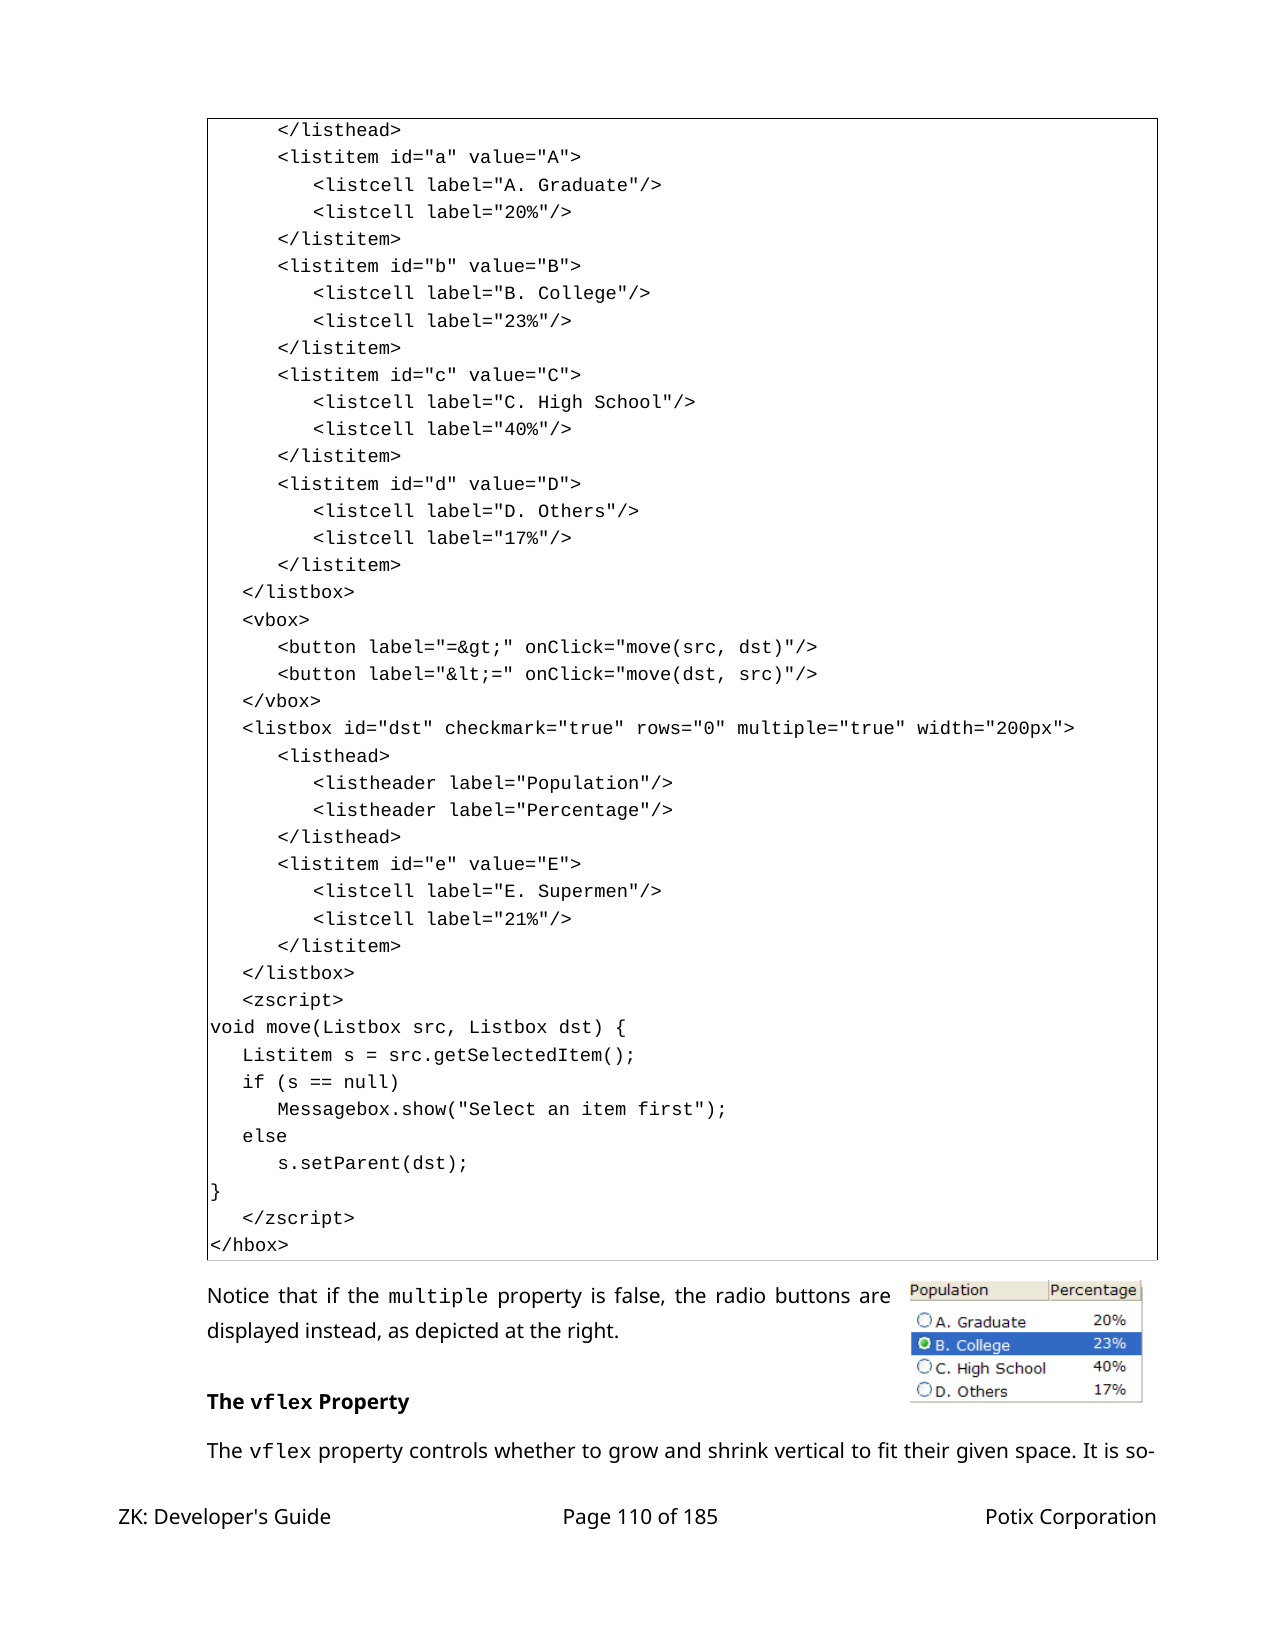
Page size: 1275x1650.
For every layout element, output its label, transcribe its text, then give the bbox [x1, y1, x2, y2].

text <listcell label="E. Supermen"/> [208, 879, 1157, 904]
text <listitem id="d" value="D"> [208, 472, 1157, 496]
text The vflex property controls whether to grow and shrink vertical to fit their given space. It is so- [207, 1436, 1157, 1465]
text </listbox> [208, 961, 1157, 985]
text Notice that if the multiple property is false, the radio buttons are displayed instead, as depicted at the right. [207, 1281, 909, 1344]
text <listbox id="dst" checkmark="true" rows="0" multiple="true" width="200px"> [208, 716, 1157, 741]
subtitle The vflex Property [207, 1387, 1157, 1416]
text </zscript> [208, 1206, 1157, 1230]
text else [208, 1124, 1157, 1148]
text <button label="=&gt;" onClick="move(src, dst)"/> [208, 635, 1157, 659]
text </vbox> [208, 689, 1157, 713]
text Listitem s = src.getSelectedItem(); [208, 1042, 1157, 1067]
text <listcell label="20%"/> [208, 200, 1157, 224]
text <listitem id="b" value="B"> [208, 254, 1157, 278]
text </listbox> [208, 580, 1157, 604]
text Messagebox.show("Select an item first"); [208, 1097, 1157, 1121]
text <listcell label="A. Graduate"/> [208, 172, 1157, 197]
text </listitem> [208, 553, 1157, 577]
text </hbox> [208, 1233, 1157, 1260]
text <listheader label="Population"/> [208, 771, 1157, 795]
text } [208, 1178, 1157, 1203]
picture [909, 1280, 1144, 1405]
text s.setParent(dst); [208, 1151, 1157, 1176]
text <button label="&lt;=" onClick="move(dst, src)"/> [208, 662, 1157, 686]
text <listcell label="21%"/> [208, 907, 1157, 931]
text <listitem id="a" value="A"> [208, 145, 1157, 169]
text </listhead> [208, 119, 1157, 142]
text <listhead> [208, 743, 1157, 768]
text </listitem> [208, 336, 1157, 360]
text </listitem> [208, 444, 1157, 469]
text <listcell label="40%"/> [208, 417, 1157, 441]
text <listcell label="B. College"/> [208, 281, 1157, 306]
text <listcell label="17%"/> [208, 526, 1157, 550]
text if (s == null) [208, 1070, 1157, 1094]
text </listitem> [208, 934, 1157, 958]
text <vbox> [208, 607, 1157, 632]
text <listitem id="e" value="E"> [208, 852, 1157, 876]
text </listhead> [208, 825, 1157, 849]
text void move(Listbox src, Listbox dst) { [208, 1015, 1157, 1039]
text <listitem id="c" value="C"> [208, 363, 1157, 387]
text </listitem> [208, 227, 1157, 251]
text <listheader label="Percentage"/> [208, 798, 1157, 822]
text <listcell label="D. Others"/> [208, 499, 1157, 523]
text <listcell label="C. High School"/> [208, 390, 1157, 414]
text <zscript> [208, 988, 1157, 1012]
text <listcell label="23%"/> [208, 308, 1157, 333]
